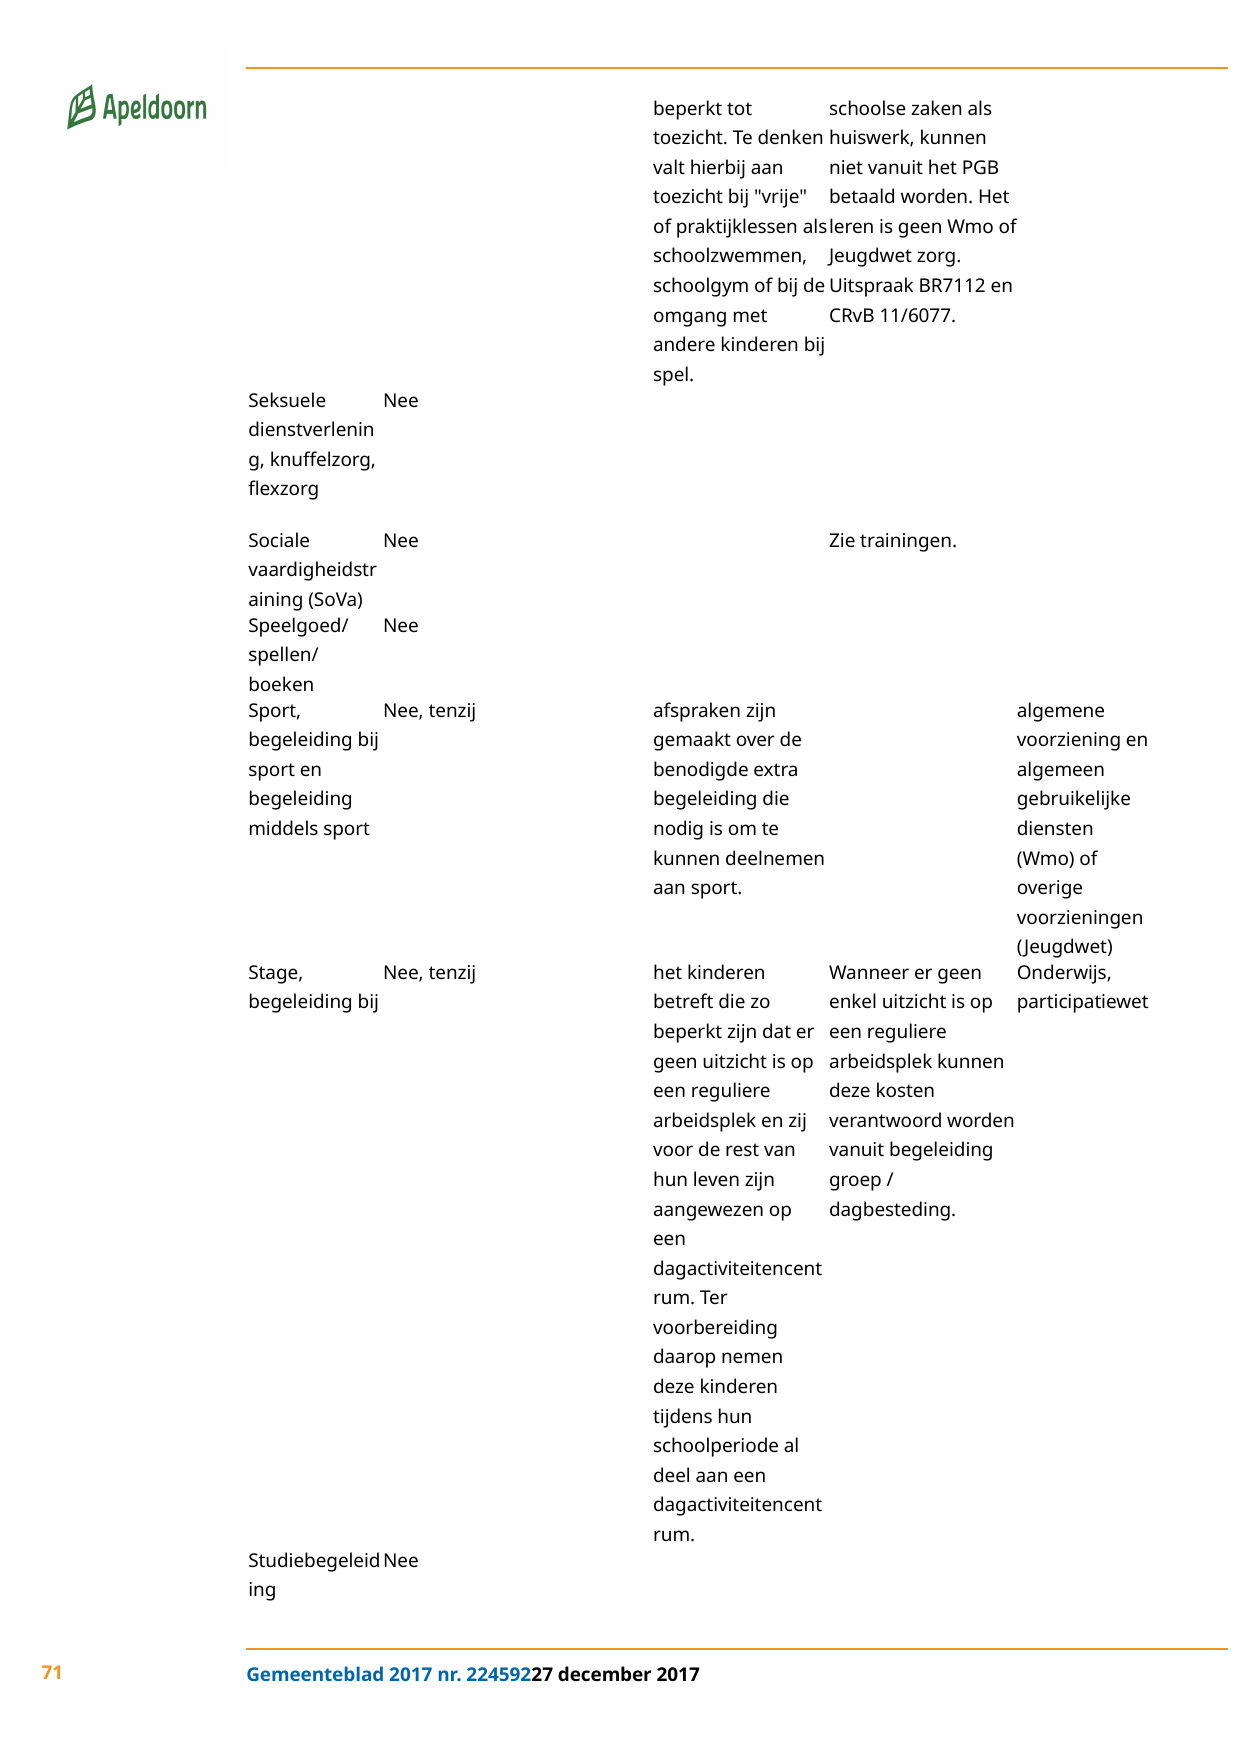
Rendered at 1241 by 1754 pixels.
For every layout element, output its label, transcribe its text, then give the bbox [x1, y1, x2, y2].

table_cell [653, 501, 829, 527]
picture [41, 47, 231, 172]
table_cell [1017, 527, 1152, 612]
table_cell [383, 95, 653, 387]
table_cell het kinderen betreft die zo beperkt zijn dat er geen uitzicht is op een reguliere arbeidsplek en zij voor de rest van hun leven zijn aangewezen op een dagactiviteitencentrum. Ter voorbereiding daarop nemen deze kinderen tijdens hun schoolperiode al deel aan een dagactiviteitencentrum. [653, 959, 829, 1547]
table_cell [653, 1547, 829, 1602]
table_cell Onderwijs, participatiewet [1017, 959, 1152, 1547]
table_cell [653, 527, 829, 612]
table_cell Wanneer er geen enkel uitzicht is op een reguliere arbeidsplek kunnen deze kosten verantwoord worden vanuit begeleiding groep / dagbesteding. [829, 959, 1017, 1547]
table_cell beperkt tot toezicht. Te denken valt hierbij aan toezicht bij "vrije" of praktijklessen als schoolzwemmen, schoolgym of bij de omgang met andere kinderen bij spel. [653, 95, 829, 387]
table_cell [829, 697, 1017, 959]
table_cell [1017, 612, 1152, 697]
table_cell [1017, 1547, 1152, 1602]
table_cell [829, 501, 1017, 527]
table_cell Nee [383, 612, 653, 697]
table_cell [1017, 387, 1152, 501]
table_cell [653, 387, 829, 501]
table_cell [248, 95, 383, 387]
table_cell Nee [383, 387, 653, 501]
table_cell Stage, begeleiding bij [248, 959, 383, 1547]
table_cell schoolse zaken als huiswerk, kunnen niet vanuit het PGB betaald worden. Het leren is geen Wmo of Jeugdwet zorg. Uitspraak BR7112 en CRvB 11/6077. [829, 95, 1017, 387]
table_cell Nee [383, 1547, 653, 1602]
table_cell [383, 501, 653, 527]
table_cell Nee, tenzij [383, 697, 653, 959]
table_cell [829, 1547, 1017, 1602]
table_cell afspraken zijn gemaakt over de benodigde extra begeleiding die nodig is om te kunnen deelnemen aan sport. [653, 697, 829, 959]
table_cell [1017, 501, 1152, 527]
table_cell Zie trainingen. [829, 527, 1017, 612]
table_cell Seksuele dienstverlening, knuffelzorg, flexzorg [248, 387, 383, 501]
table_cell Nee [383, 527, 653, 612]
table_cell Speelgoed/spellen/boeken [248, 612, 383, 697]
table_cell [829, 612, 1017, 697]
table_cell [829, 387, 1017, 501]
table_cell Sociale vaardigheidstraining (SoVa) [248, 527, 383, 612]
table_cell [653, 612, 829, 697]
table_cell [248, 501, 383, 527]
table_cell Nee, tenzij [383, 959, 653, 1547]
table_cell Sport, begeleiding bij sport en begeleiding middels sport [248, 697, 383, 959]
table_cell algemene voorziening en algemeen gebruikelijke diensten (Wmo) of overige voorzieningen (Jeugdwet) [1017, 697, 1152, 959]
table_cell Studiebegeleiding [248, 1547, 383, 1602]
table_cell [1017, 95, 1152, 387]
